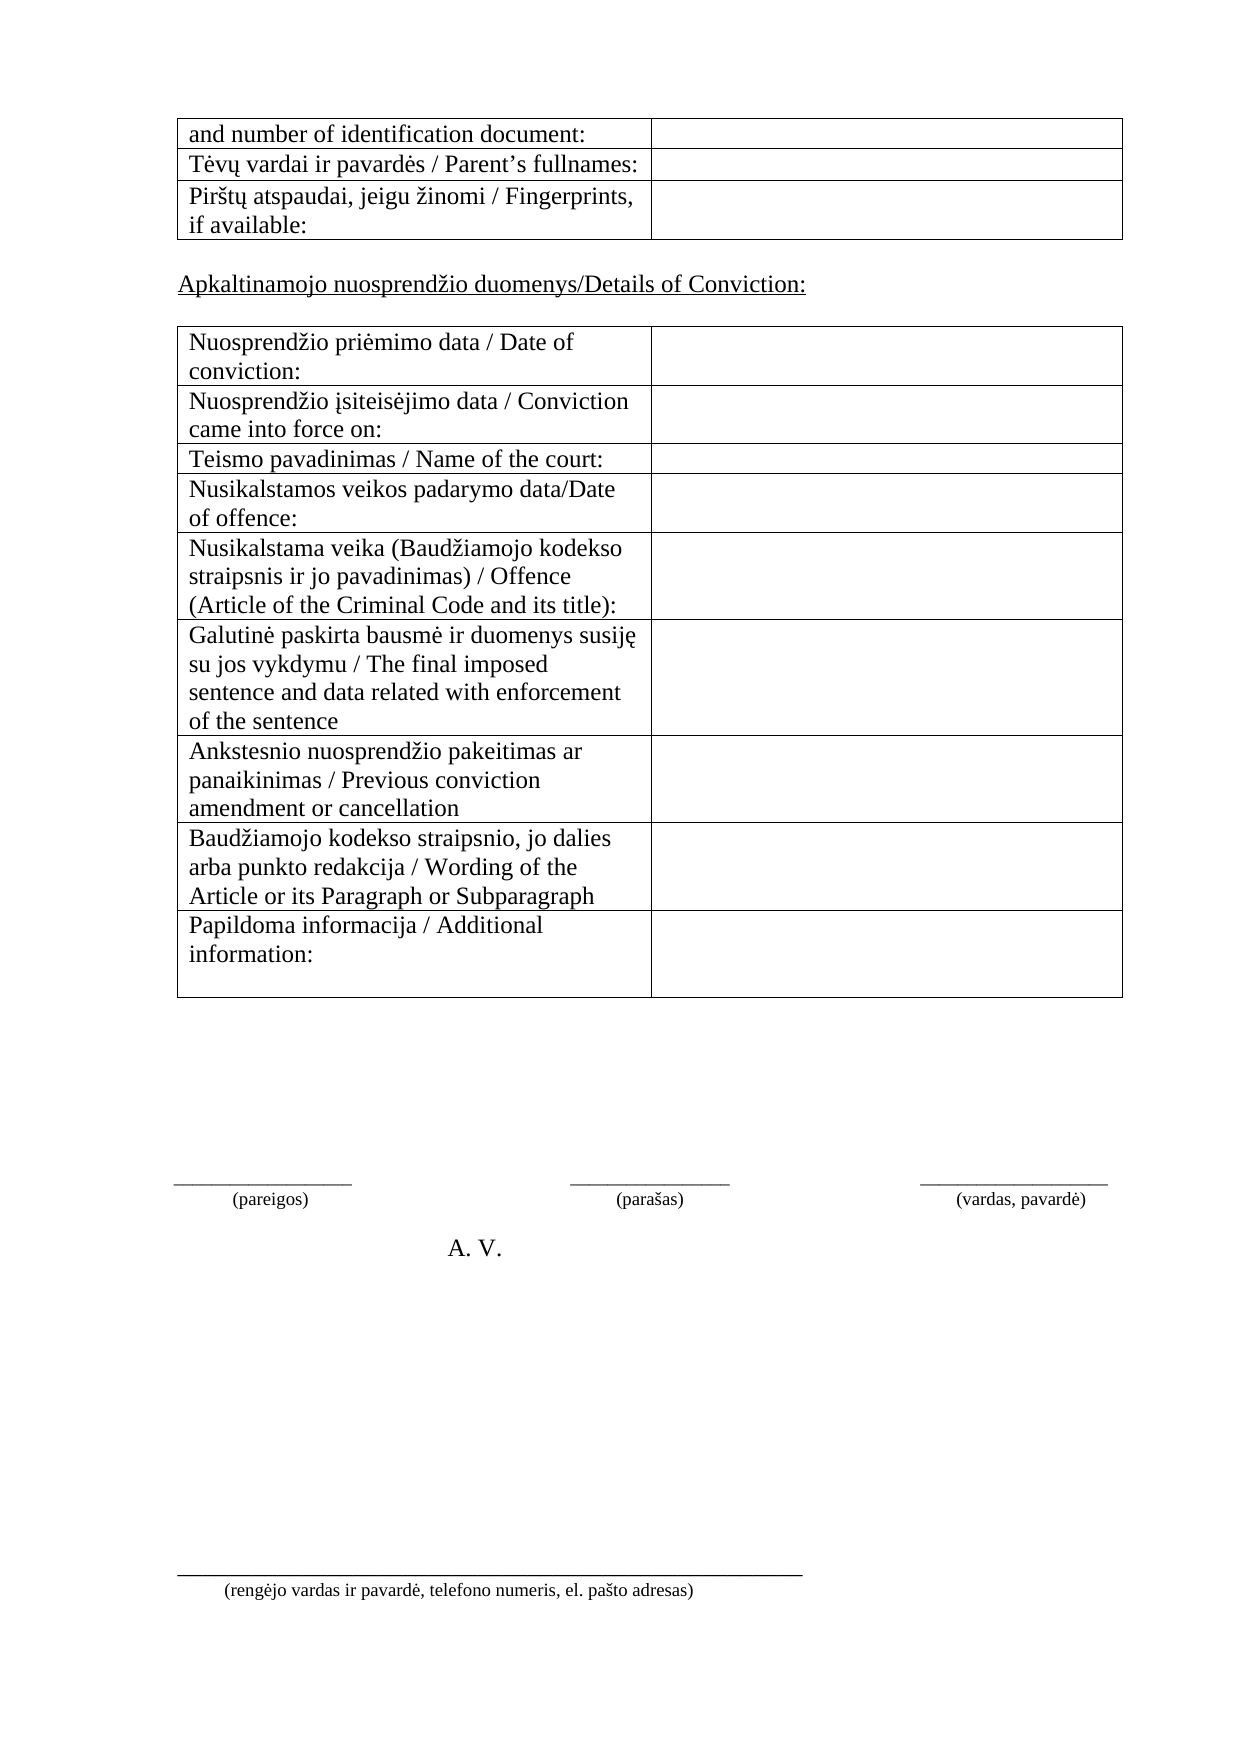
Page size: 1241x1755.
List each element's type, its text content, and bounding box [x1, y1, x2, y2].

table_cell [652, 474, 1122, 532]
table_cell Ankstesnio nuosprendžio pakeitimas ar panaikinimas / Previous conviction amendment or cancellation [178, 736, 651, 822]
table_header _________________ (parašas) [492, 1166, 807, 1209]
table_cell [652, 149, 1122, 180]
table_cell [652, 620, 1122, 735]
table_cell [652, 911, 1122, 997]
table_cell Galutinė paskirta bausmė ir duomenys susiję su jos vykdymu / The final imposed sentence and data related with enforcement of the sentence [178, 620, 651, 735]
table_cell Nusikalstama veika (Baudžiamojo kodekso straipsnis ir jo pavadinimas) / Offence (Article of the Criminal Code and its title): [178, 533, 651, 619]
table_cell [652, 181, 1122, 239]
text (rengėjo vardas ir pavardė, telefono numeris, el. pašto adresas) [177, 1578, 1122, 1600]
table_header ___________________ (pareigos) [177, 1166, 492, 1209]
table_cell Pirštų atspaudai, jeigu žinomi / Fingerprints, if available: [178, 181, 651, 239]
table_cell Nuosprendžio įsiteisėjimo data / Conviction came into force on: [178, 386, 651, 443]
table_cell Papildoma informacija / Additional information: [178, 911, 651, 997]
table_cell Nusikalstamos veikos padarymo data/Date of offence: [178, 474, 651, 532]
text __________________________________________________ [177, 1550, 1122, 1578]
table_cell and number of identification document: [178, 119, 651, 148]
text Apkaltinamojo nuosprendžio duomenys/Details of Conviction: [177, 269, 1122, 297]
table_cell Teismo pavadinimas / Name of the court: [178, 444, 651, 473]
table_cell [652, 119, 1122, 148]
table_cell Baudžiamojo kodekso straipsnio, jo dalies arba punkto redakcija / Wording of the Article or its Paragraph or Subparagraph [178, 823, 651, 909]
table_cell [652, 823, 1122, 909]
table_cell [652, 444, 1122, 473]
table_cell [652, 386, 1122, 443]
table_header ____________________ (vardas, pavardė) [807, 1166, 1122, 1209]
table_cell Tėvų vardai ir pavardės / Parent’s fullnames: [178, 149, 651, 180]
text A. V. [312, 1233, 1122, 1262]
table_cell [652, 736, 1122, 822]
table_cell [652, 533, 1122, 619]
table_header [652, 327, 1122, 385]
table_header Nuosprendžio priėmimo data / Date of conviction: [178, 327, 651, 385]
